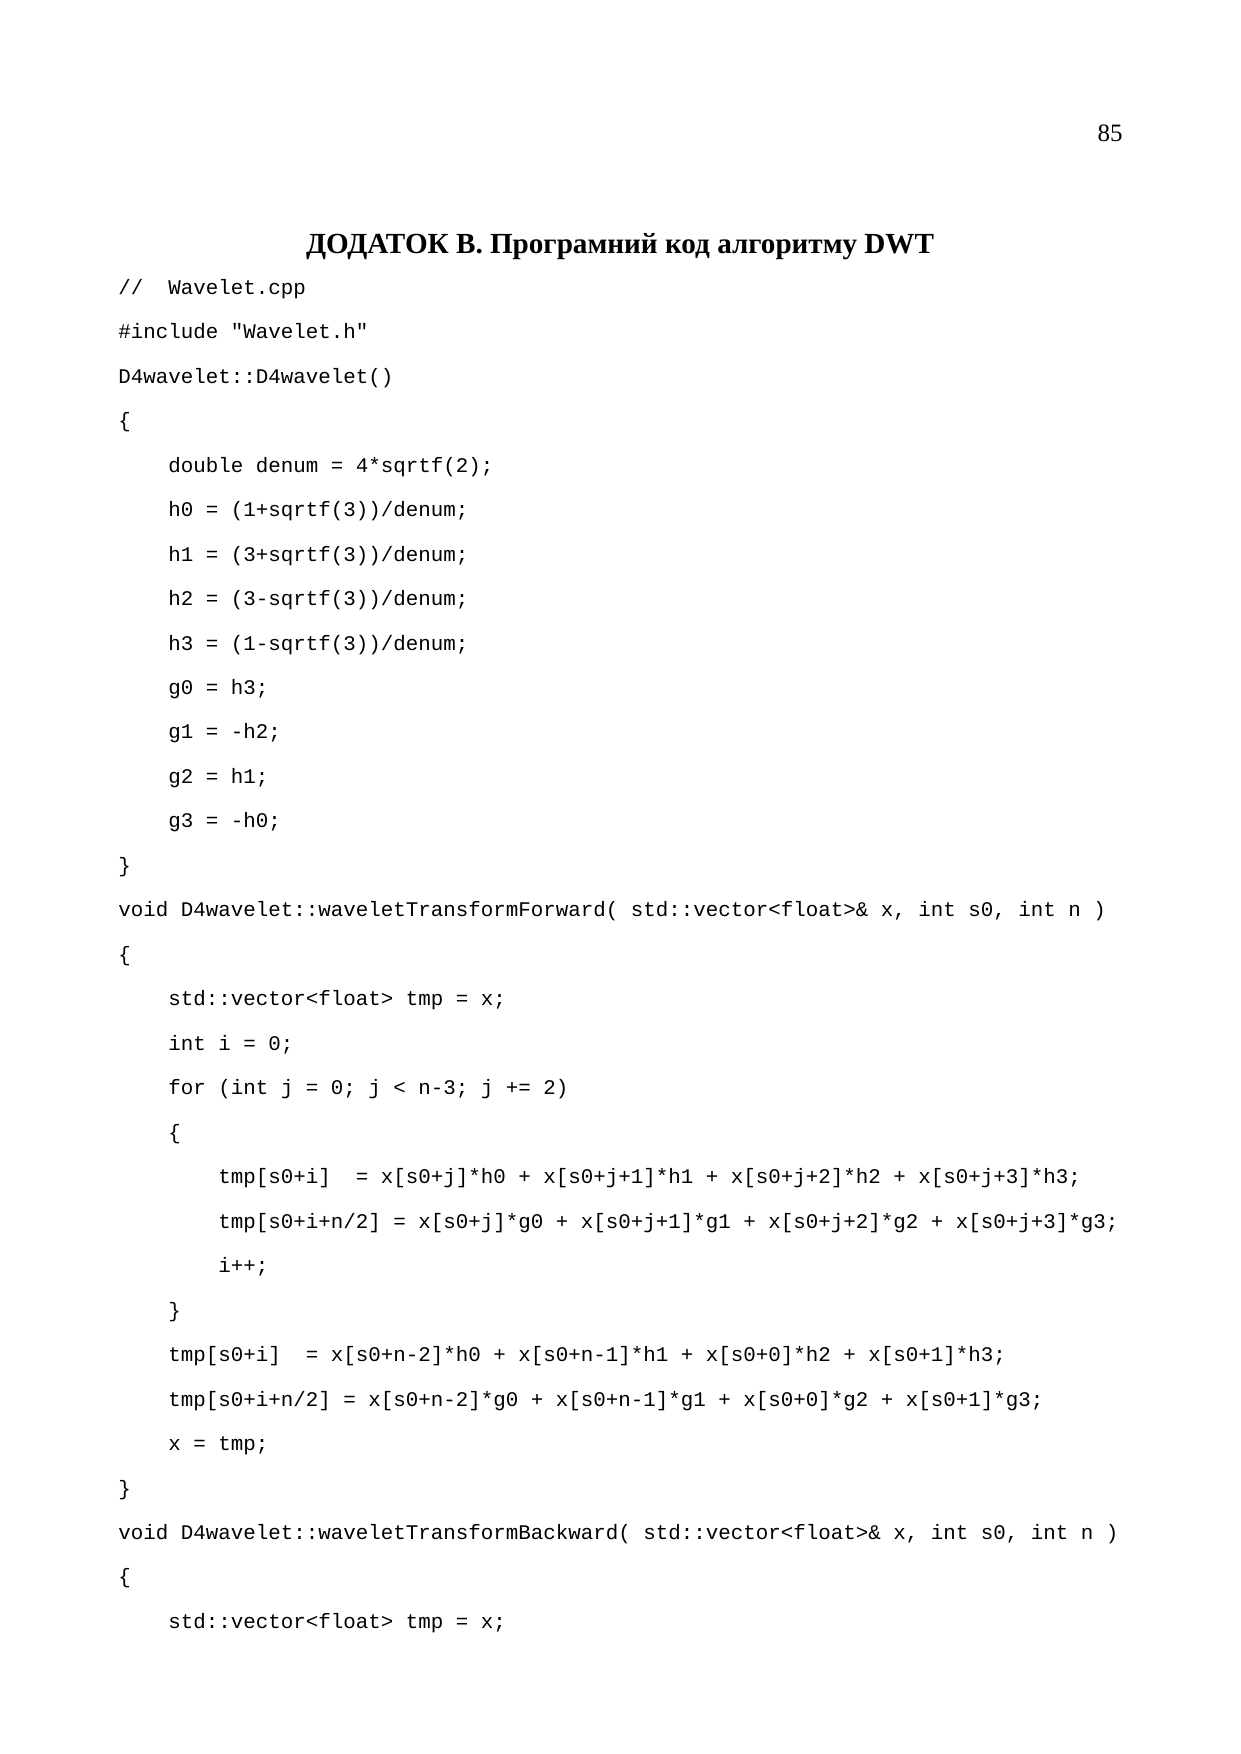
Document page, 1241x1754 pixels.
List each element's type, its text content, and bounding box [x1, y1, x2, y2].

text x = tmp; [118, 1433, 1122, 1457]
text void D4wavelet::waveletTransformForward( std::vector<float>& x, int s0, int n ) [118, 899, 1122, 923]
text tmp[s0+i+n/2] = x[s0+n-2]*g0 + x[s0+n-1]*g1 + x[s0+0]*g2 + x[s0+1]*g3; [118, 1389, 1122, 1412]
text h2 = (3-sqrtf(3))/denum; [118, 588, 1122, 612]
text } [118, 1300, 1122, 1323]
text h1 = (3+sqrtf(3))/denum; [118, 543, 1122, 567]
text #include "Wavelet.h" [118, 321, 1122, 345]
text for (int j = 0; j < n-3; j += 2) [118, 1077, 1122, 1101]
text tmp[s0+i] = x[s0+n-2]*h0 + x[s0+n-1]*h1 + x[s0+0]*h2 + x[s0+1]*h3; [118, 1344, 1122, 1368]
text std::vector<float> tmp = x; [118, 1611, 1122, 1635]
text { [118, 944, 1122, 967]
text g2 = h1; [118, 766, 1122, 789]
text g0 = h3; [118, 677, 1122, 701]
text } [118, 855, 1122, 878]
text // Wavelet.cpp [118, 277, 1122, 300]
text h0 = (1+sqrtf(3))/denum; [118, 499, 1122, 523]
text } [118, 1478, 1122, 1501]
text h3 = (1-sqrtf(3))/denum; [118, 632, 1122, 656]
text i++; [118, 1255, 1122, 1279]
text double denum = 4*sqrtf(2); [118, 454, 1122, 478]
text void D4wavelet::waveletTransformBackward( std::vector<float>& x, int s0, int n ) [118, 1522, 1122, 1546]
text { [118, 410, 1122, 434]
text std::vector<float> tmp = x; [118, 988, 1122, 1012]
text int i = 0; [118, 1033, 1122, 1056]
text tmp[s0+i] = x[s0+j]*h0 + x[s0+j+1]*h1 + x[s0+j+2]*h2 + x[s0+j+3]*h3; [118, 1166, 1122, 1190]
text g1 = -h2; [118, 721, 1122, 745]
text { [118, 1567, 1122, 1590]
subtitle ДОДАТОК В. Програмний код алгоритму DWT [118, 226, 1122, 260]
text g3 = -h0; [118, 810, 1122, 834]
text { [118, 1122, 1122, 1145]
text D4wavelet::D4wavelet() [118, 366, 1122, 389]
text tmp[s0+i+n/2] = x[s0+j]*g0 + x[s0+j+1]*g1 + x[s0+j+2]*g2 + x[s0+j+3]*g3; [118, 1211, 1122, 1234]
